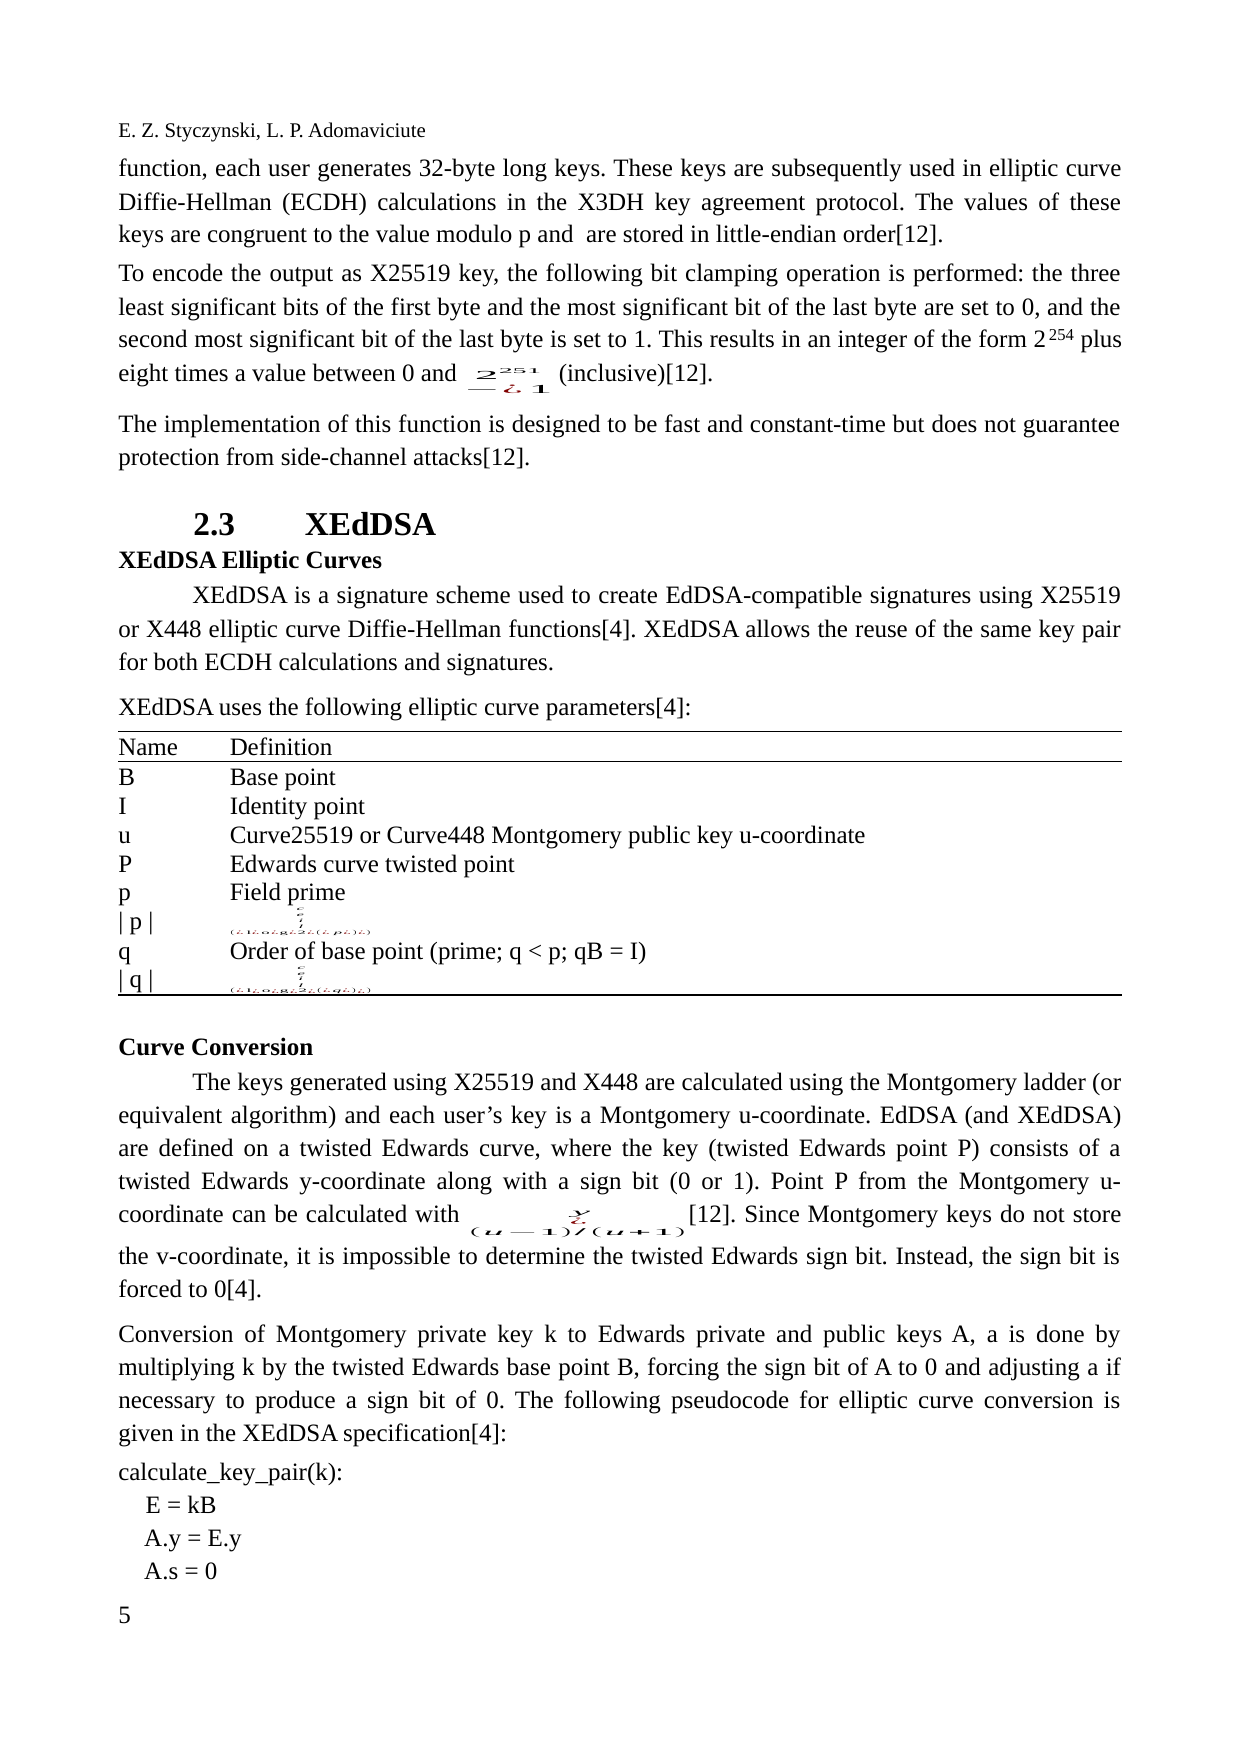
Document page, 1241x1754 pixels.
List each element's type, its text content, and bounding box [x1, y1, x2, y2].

table_cell Identity point [230, 791, 1122, 820]
text E = kB [118, 1490, 1122, 1519]
subtitle XEdDSA Elliptic Curves [118, 545, 1122, 574]
table_cell I [118, 791, 229, 820]
table_cell Edwards curve twisted point [230, 849, 1122, 877]
text A.s = 0 [118, 1556, 1122, 1585]
table_cell [230, 906, 1122, 936]
table_cell B [118, 762, 229, 791]
table_cell Curve25519 or Curve448 Montgomery public key u-coordinate [230, 820, 1122, 849]
text function, each user generates 32-byte long keys. These keys are subsequently used in elliptic curve Diffie-Hellman (ECDH) calculations in the X3DH key agreement protocol. The values of these keys are congruent to the value modulo p and are stored in little-endian order[12]. [118, 153, 1122, 248]
table_cell P [118, 849, 229, 877]
subtitle Curve Conversion [118, 1032, 1122, 1060]
text To encode the output as X25519 key, the following bit clamping operation is performed: the three least significant bits of the first byte and the most significant bit of the last byte are set to 0, and the second most significant bit of the last byte is set to 1. This results in an integer of the form 2254 plus eight times a value between 0 and (inclusive)[12]. [118, 258, 1122, 396]
subtitle XEdDSA [193, 504, 1122, 543]
table_cell Field prime [230, 878, 1122, 906]
table_header Definition [230, 732, 1122, 761]
text XEdDSA uses the following elliptic curve parameters[4]: [118, 692, 1122, 720]
table_cell [230, 965, 1122, 994]
table_cell Order of base point (prime; q < p; qB = I) [230, 936, 1122, 964]
text The keys generated using X25519 and X448 are calculated using the Montgomery ladder (or equivalent algorithm) and each user’s key is a Montgomery u-coordinate. EdDSA (and XEdDSA) are defined on a twisted Edwards curve, where the key (twisted Edwards point P) consists of a twisted Edwards y-coordinate along with a sign bit (0 or 1). Point P from the Montgomery u-coordinate can be calculated with [12]. Since Montgomery keys do not store the v-coordinate, it is impossible to determine the twisted Edwards sign bit. Instead, the sign bit is forced to 0[4]. [118, 1067, 1122, 1303]
text XEdDSA is a signature scheme used to create EdDSA-compatible signatures using X25519 or X448 elliptic curve Diffie-Hellman functions[4]. XEdDSA allows the reuse of the same key pair for both ECDH calculations and signatures. [118, 581, 1122, 675]
table_cell | p | [118, 906, 229, 936]
text calculate_key_pair(k): [118, 1457, 1122, 1486]
table_cell | q | [118, 965, 229, 994]
table_cell Base point [230, 762, 1122, 791]
text A.y = E.y [118, 1523, 1122, 1552]
table_cell p [118, 878, 229, 906]
text Conversion of Montgomery private key k to Edwards private and public keys A, a is done by multiplying k by the twisted Edwards base point B, forcing the sign bit of A to 0 and adjusting a if necessary to produce a sign bit of 0. The following pseudocode for elliptic curve conversion is given in the XEdDSA specification[4]: [118, 1319, 1122, 1447]
table_header Name [118, 732, 229, 761]
table_cell q [118, 936, 229, 964]
table_cell u [118, 820, 229, 849]
text The implementation of this function is designed to be fast and constant-time but does not guarantee protection from side-channel attacks[12]. [118, 409, 1122, 471]
